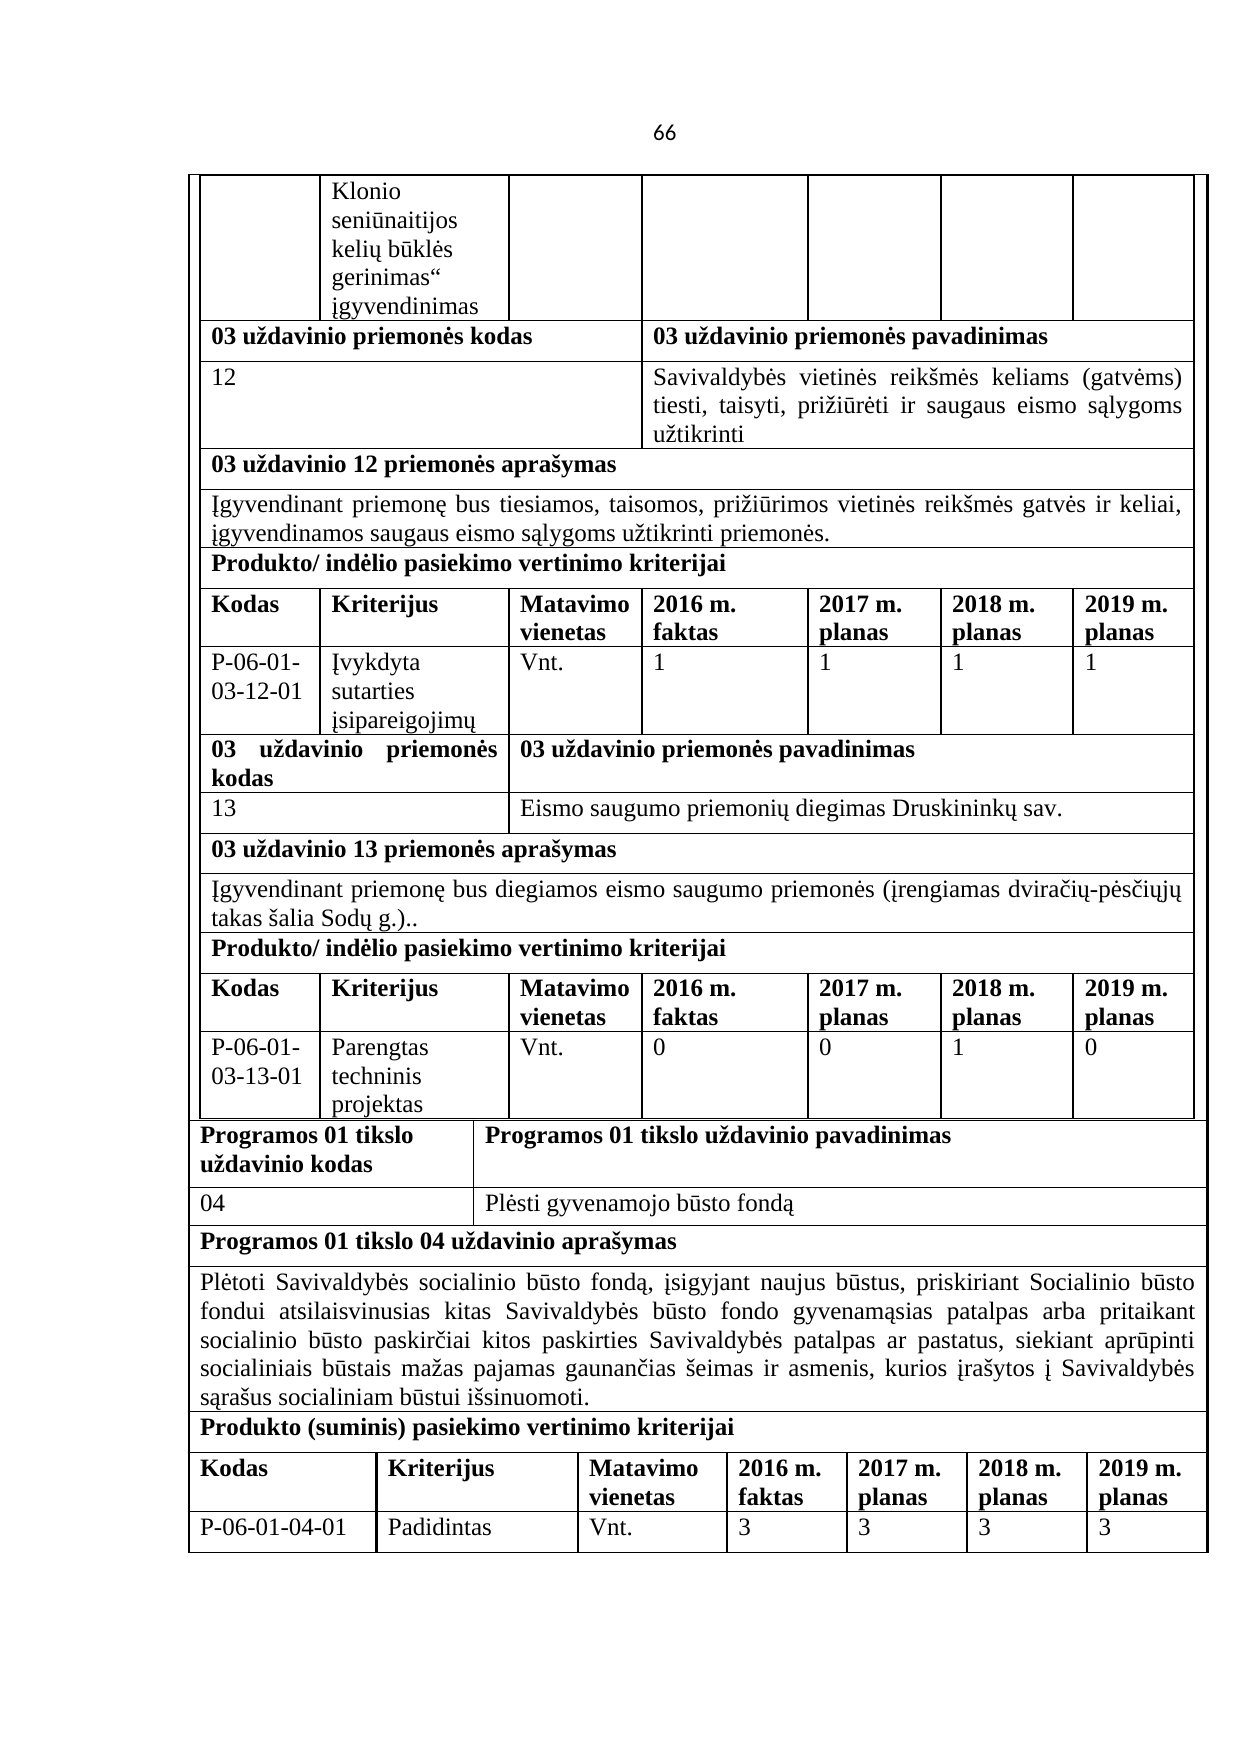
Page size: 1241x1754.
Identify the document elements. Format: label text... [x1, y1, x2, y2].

table_cell [510, 176, 641, 320]
table_cell P-06-01-03-13-01 [201, 1032, 319, 1118]
table_cell 0 [809, 1032, 940, 1118]
table_cell [201, 176, 319, 320]
table_cell [1195, 175, 1206, 1119]
table_cell [1074, 176, 1193, 320]
table_cell Plėsti gyvenamojo būsto fondą [474, 1188, 1206, 1225]
table_cell Programos 01 tikslo 04 uždavinio aprašymas [190, 1226, 1206, 1266]
table_cell [190, 175, 199, 1119]
table_cell 2018 m. planas [968, 1453, 1086, 1511]
table_cell 2017 m. planas [809, 589, 940, 646]
table_cell Matavimo vienetas [579, 1453, 726, 1511]
table_cell 2017 m. planas [809, 974, 940, 1031]
table_cell Produkto (suminis) pasiekimo vertinimo kriterijai [190, 1412, 1206, 1452]
table_cell 03 uždavinio 13 priemonės aprašymas [201, 834, 1193, 873]
table_cell 03 uždavinio priemonės kodas [201, 735, 508, 792]
table_cell Įgyvendinant priemonę bus tiesiamos, taisomos, prižiūrimos vietinės reikšmės gatvės ir keliai, įgyvendinamos saugaus eismo sąlygoms užtikrinti priemonės. [201, 490, 1193, 547]
table_cell 1 [942, 1032, 1072, 1118]
table_cell 0 [1074, 1032, 1193, 1118]
table_cell 2017 m. planas [848, 1453, 966, 1511]
table_cell Vnt. [510, 647, 641, 733]
table_cell Programos 01 tikslo uždavinio kodas [190, 1121, 473, 1187]
table_cell Matavimo vienetas [510, 974, 641, 1031]
table_cell 03 uždavinio priemonės pavadinimas [510, 735, 1193, 792]
table_cell P-06-01-04-01 [190, 1512, 375, 1552]
table_cell Įvykdyta sutarties įsipareigojimų [321, 647, 508, 733]
table_cell 2018 m. planas [942, 974, 1072, 1031]
table_cell Vnt. [510, 1032, 641, 1118]
table_cell Eismo saugumo priemonių diegimas Druskininkų sav. [510, 793, 1193, 833]
table_cell 3 [728, 1512, 846, 1552]
table_cell 3 [1088, 1512, 1206, 1552]
table_cell 12 [201, 362, 641, 448]
table_cell [809, 176, 940, 320]
table_cell 2019 m. planas [1074, 974, 1193, 1031]
table_cell Vnt. [579, 1512, 726, 1552]
table_cell 13 [201, 793, 508, 833]
table_cell [643, 176, 807, 320]
table_cell 03 uždavinio 12 priemonės aprašymas [201, 449, 1193, 488]
table_cell 03 uždavinio priemonės pavadinimas [643, 321, 1193, 361]
table_cell Produkto/ indėlio pasiekimo vertinimo kriterijai [201, 933, 1193, 972]
table_cell Produkto/ indėlio pasiekimo vertinimo kriterijai [201, 548, 1193, 588]
table_cell Kriterijus [321, 589, 508, 646]
table_cell 2018 m. planas [942, 589, 1072, 646]
table_cell 1 [643, 647, 807, 733]
table_cell Padidintas [378, 1512, 577, 1552]
table_cell 04 [190, 1188, 473, 1225]
table_cell 2016 m. faktas [728, 1453, 846, 1511]
table_cell 2019 m. planas [1088, 1453, 1206, 1511]
table_cell 2019 m. planas [1074, 589, 1193, 646]
table_cell Įgyvendinant priemonę bus diegiamos eismo saugumo priemonės (įrengiamas dviračių-pėsčiųjų takas šalia Sodų g.).. [201, 874, 1193, 932]
table_cell Kriterijus [378, 1453, 577, 1511]
table_cell 3 [968, 1512, 1086, 1552]
table_cell 1 [942, 647, 1072, 733]
table_cell Matavimo vienetas [510, 589, 641, 646]
table_cell [942, 176, 1072, 320]
table_cell 0 [643, 1032, 807, 1118]
table_cell Kodas [190, 1453, 375, 1511]
table_cell P-06-01-03-12-01 [201, 647, 319, 733]
table_cell Kriterijus [321, 974, 508, 1031]
table_cell Kodas [201, 589, 319, 646]
table_cell 1 [809, 647, 940, 733]
table_cell 2016 m. faktas [643, 974, 807, 1031]
table_cell 03 uždavinio priemonės kodas [201, 321, 641, 361]
table_cell 1 [1074, 647, 1193, 733]
table_cell 2016 m. faktas [643, 589, 807, 646]
table_cell Kodas [201, 974, 319, 1031]
table_cell Parengtas techninis projektas [321, 1032, 508, 1118]
table_cell Programos 01 tikslo uždavinio pavadinimas [474, 1121, 1206, 1187]
table_cell 3 [848, 1512, 966, 1552]
table_cell Plėtoti Savivaldybės socialinio būsto fondą, įsigyjant naujus būstus, priskiriant Socialinio būsto fondui atsilaisvinusias kitas Savivaldybės būsto fondo gyvenamąsias patalpas arba pritaikant socialinio būsto paskirčiai kitos paskirties Savivaldybės patalpas ar pastatus, siekiant aprūpinti socialiniais būstais mažas pajamas gaunančias šeimas ir asmenis, kurios įrašytos į Savivaldybės sąrašus socialiniam būstui išsinuomoti. [190, 1267, 1206, 1411]
table_cell Klonio seniūnaitijos kelių būklės gerinimas“ įgyvendinimas [321, 176, 508, 320]
table_cell Savivaldybės vietinės reikšmės keliams (gatvėms) tiesti, taisyti, prižiūrėti ir saugaus eismo sąlygoms užtikrinti [643, 362, 1193, 448]
